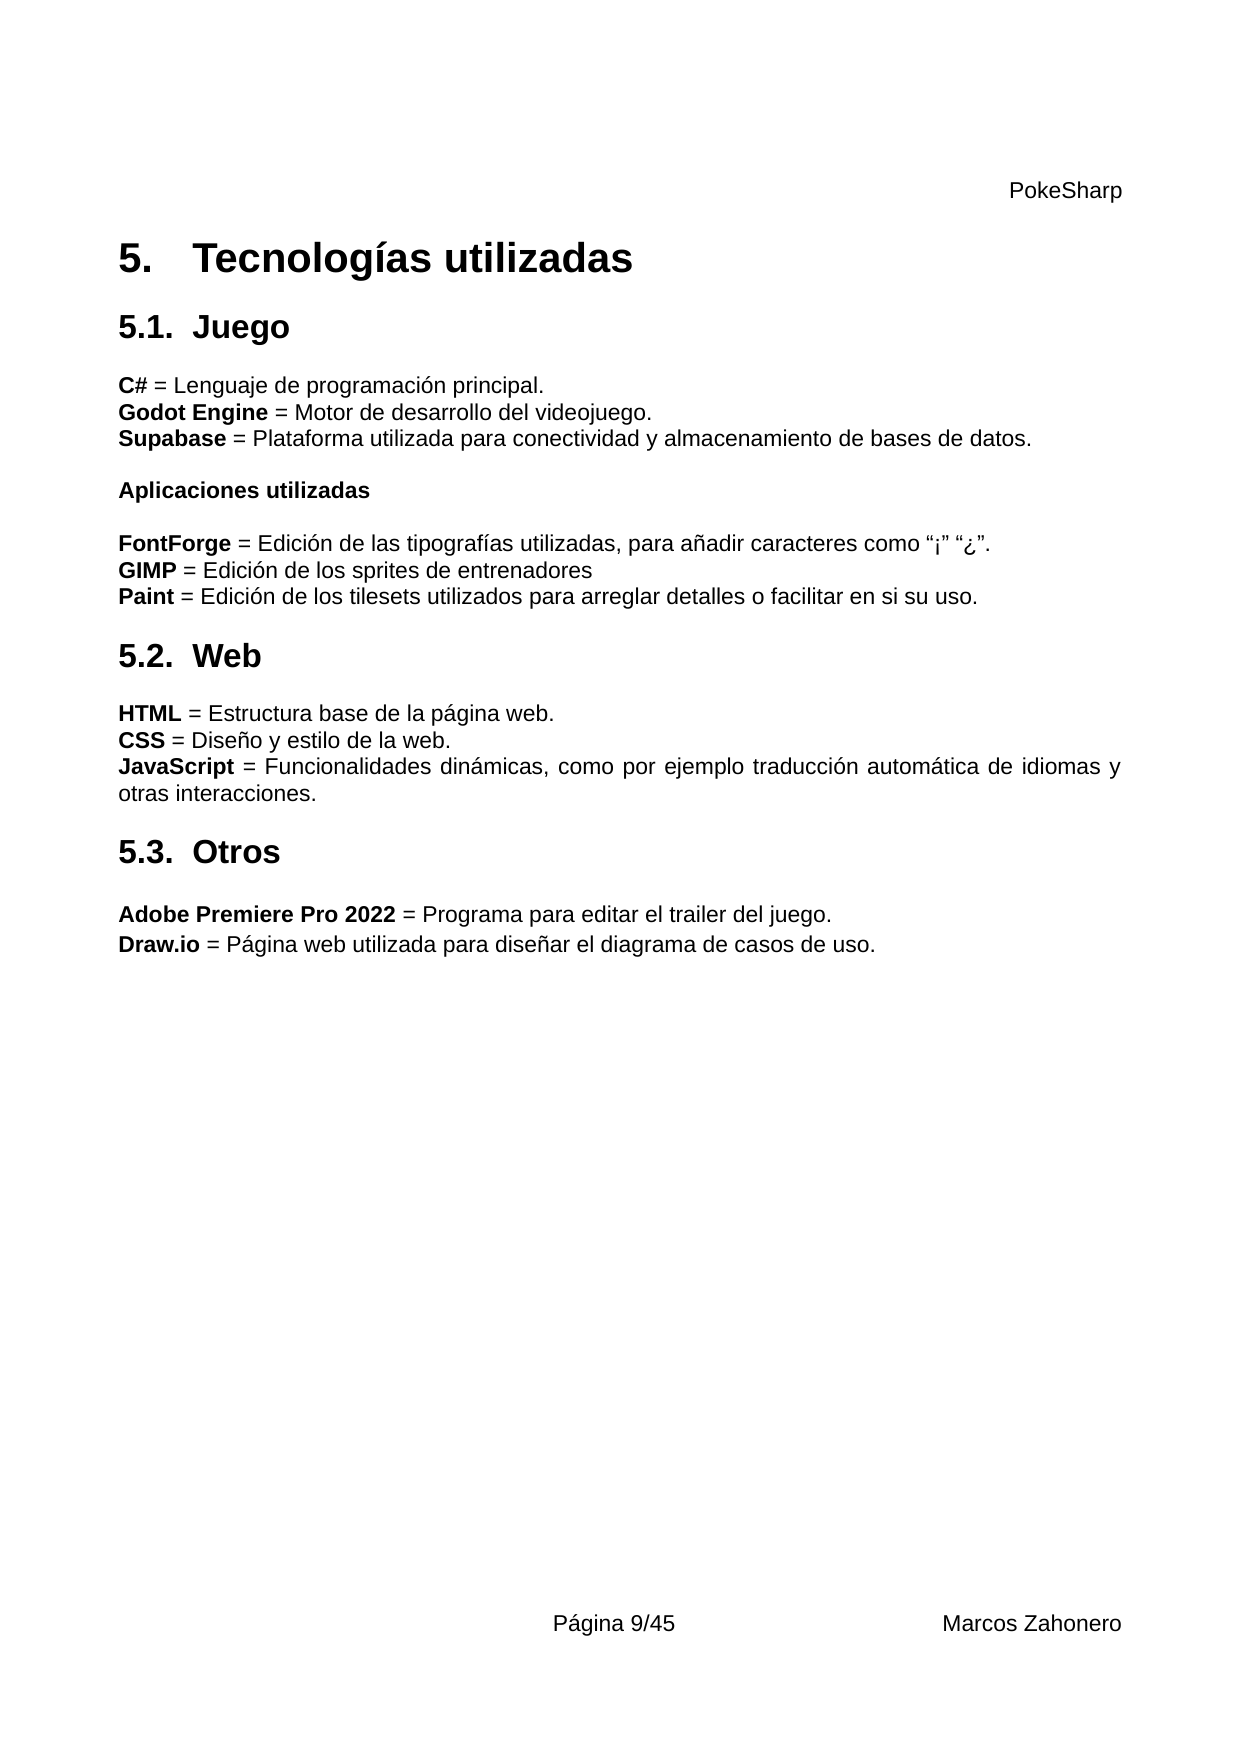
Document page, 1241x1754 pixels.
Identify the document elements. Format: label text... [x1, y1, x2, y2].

text Godot Engine = Motor de desarrollo del videojuego. [118, 398, 1122, 425]
text Adobe Premiere Pro 2022 = Programa para editar el trailer del juego. [118, 901, 1122, 927]
text Supabase = Plataforma utilizada para conectividad y almacenamiento de bases de datos. [118, 425, 1122, 451]
text Aplicaciones utilizadas [118, 477, 1122, 504]
subtitle Juego [118, 307, 1122, 346]
subtitle Tecnologías utilizadas [118, 233, 1122, 281]
text C# = Lenguaje de programación principal. [118, 372, 1122, 398]
subtitle Web [118, 636, 1122, 674]
text GIMP = Edición de los sprites de entrenadores [118, 557, 1122, 583]
text Paint = Edición de los tilesets utilizados para arreglar detalles o facilitar en si su uso. [118, 583, 1122, 609]
text Draw.io = Página web utilizada para diseñar el diagrama de casos de uso. [118, 931, 1122, 957]
text JavaScript = Funcionalidades dinámicas, como por ejemplo traducción automática de idiomas y otras interacciones. [118, 753, 1122, 806]
subtitle Otros [118, 832, 1122, 871]
text FontForge = Edición de las tipografías utilizadas, para añadir caracteres como “¡” “¿”. [118, 530, 1122, 557]
text HTML = Estructura base de la página web. [118, 700, 1122, 727]
text CSS = Diseño y estilo de la web. [118, 727, 1122, 753]
